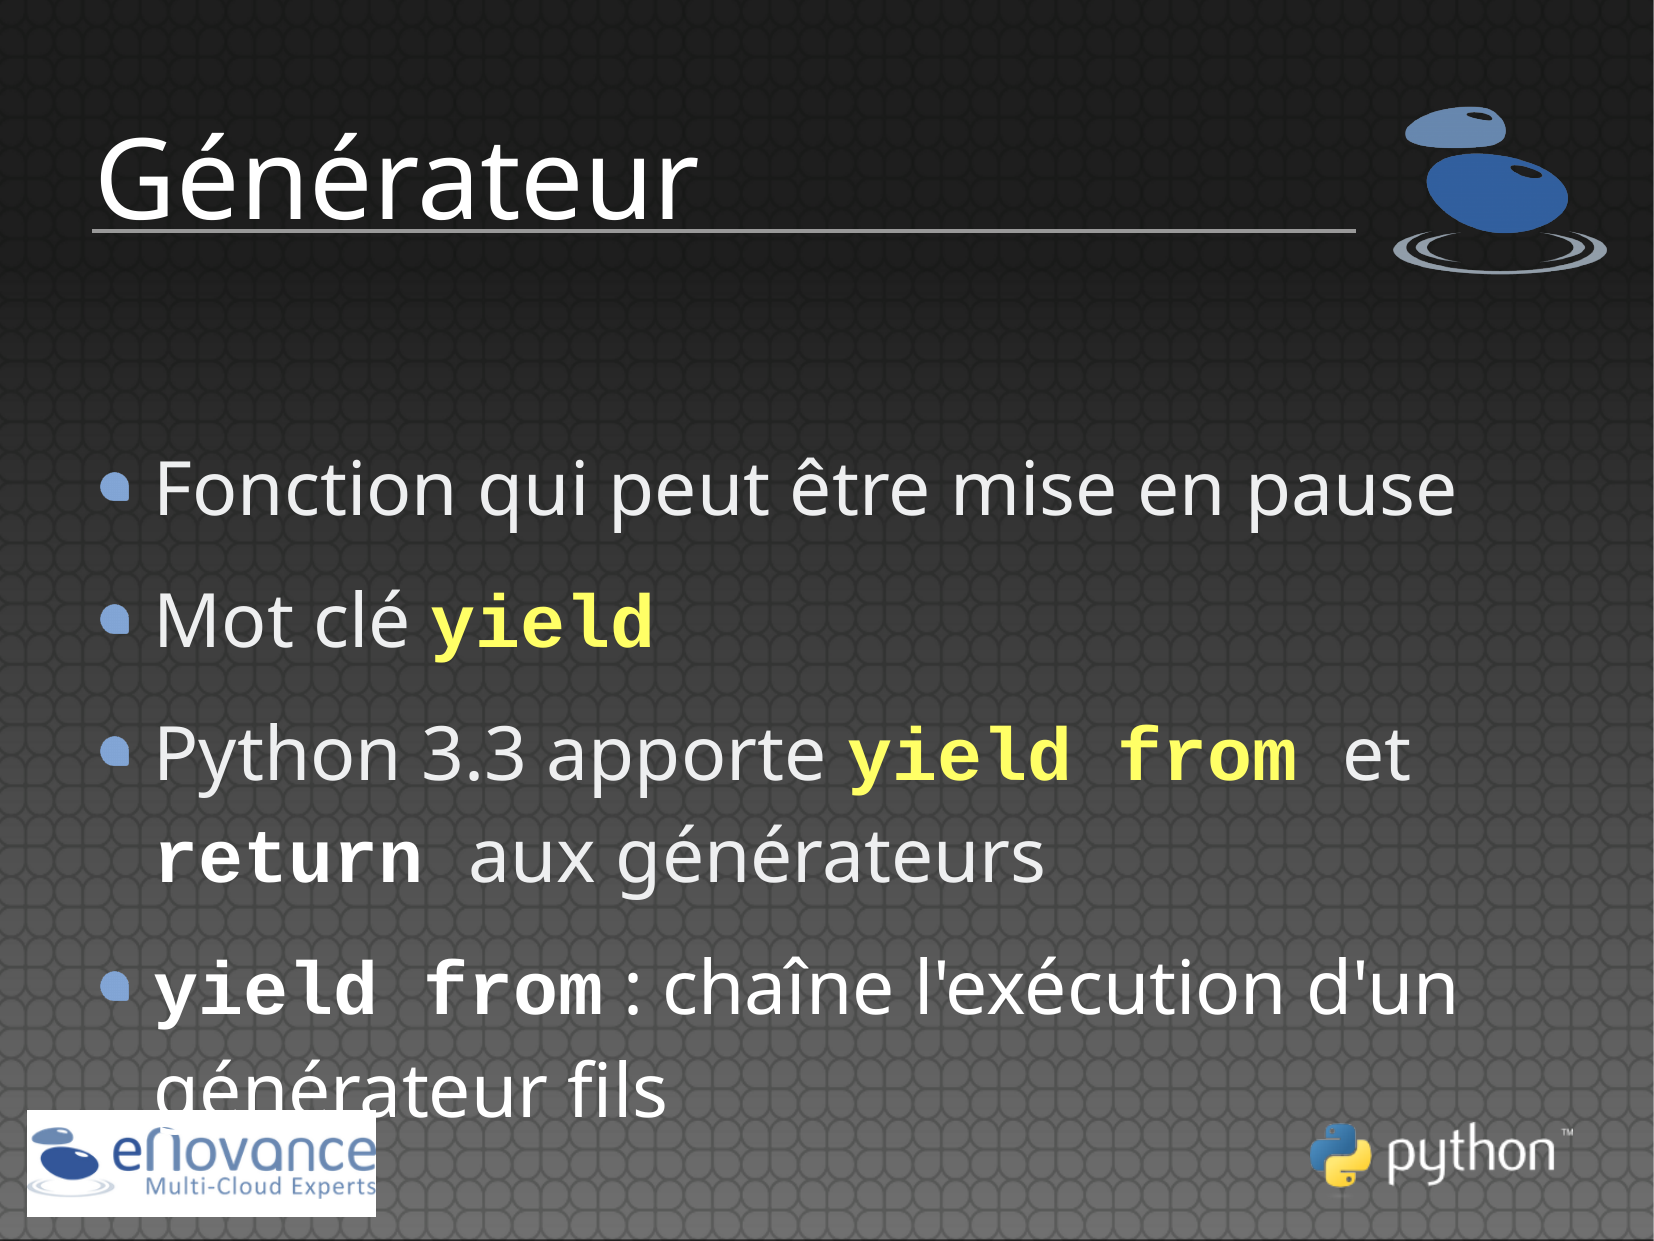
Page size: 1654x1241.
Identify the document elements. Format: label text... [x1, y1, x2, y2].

list Fonction qui peut être mise en pause Mot clé yield Python 3.3 apporte yield from et return aux générateurs yield from : chaîne l'exécution d'un générateur fils [82, 303, 1571, 1044]
picture [0, 0, 1654, 1241]
title Générateur [94, 100, 1426, 251]
